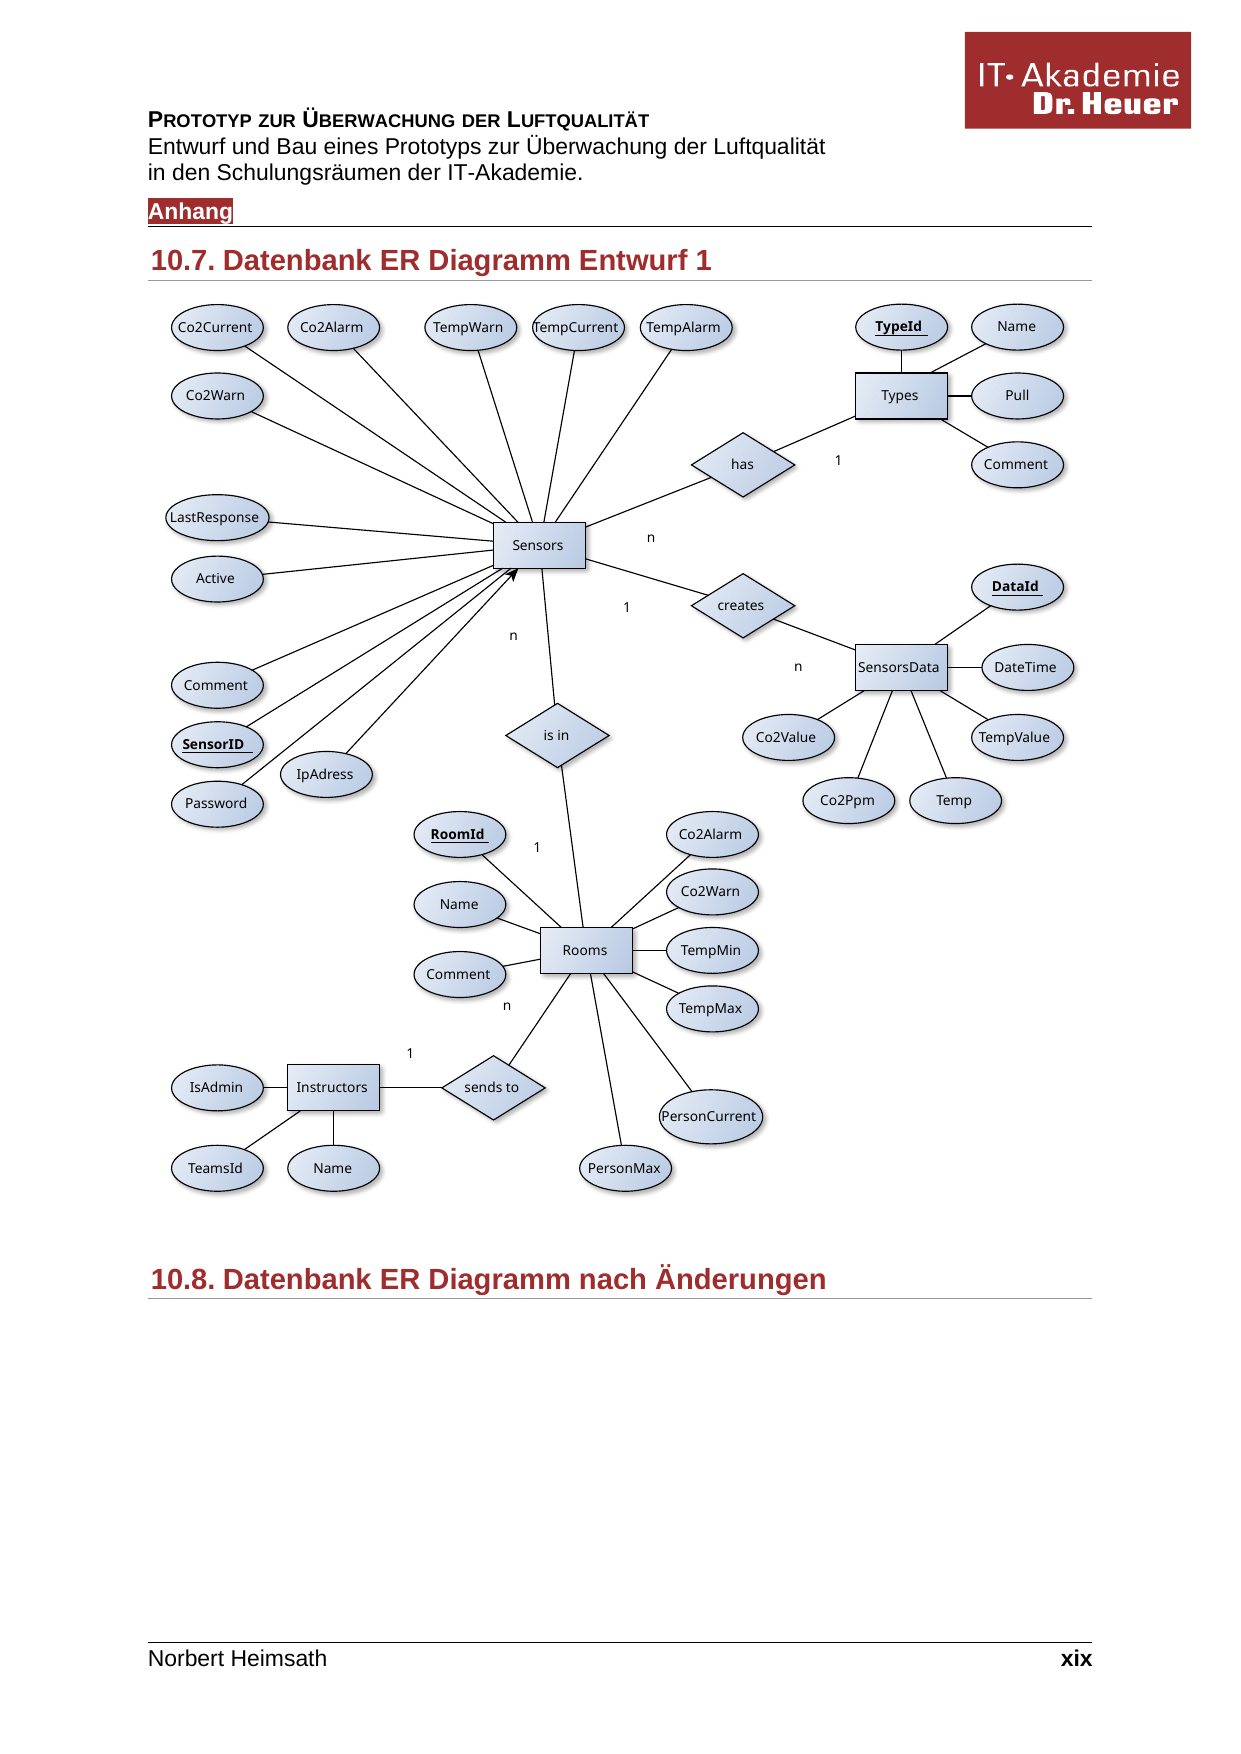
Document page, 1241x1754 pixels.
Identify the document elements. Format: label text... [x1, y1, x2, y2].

subtitle Datenbank ER Diagramm nach Änderungen [148, 1259, 1092, 1298]
subtitle Datenbank ER Diagramm Entwurf 1 [148, 240, 1092, 280]
